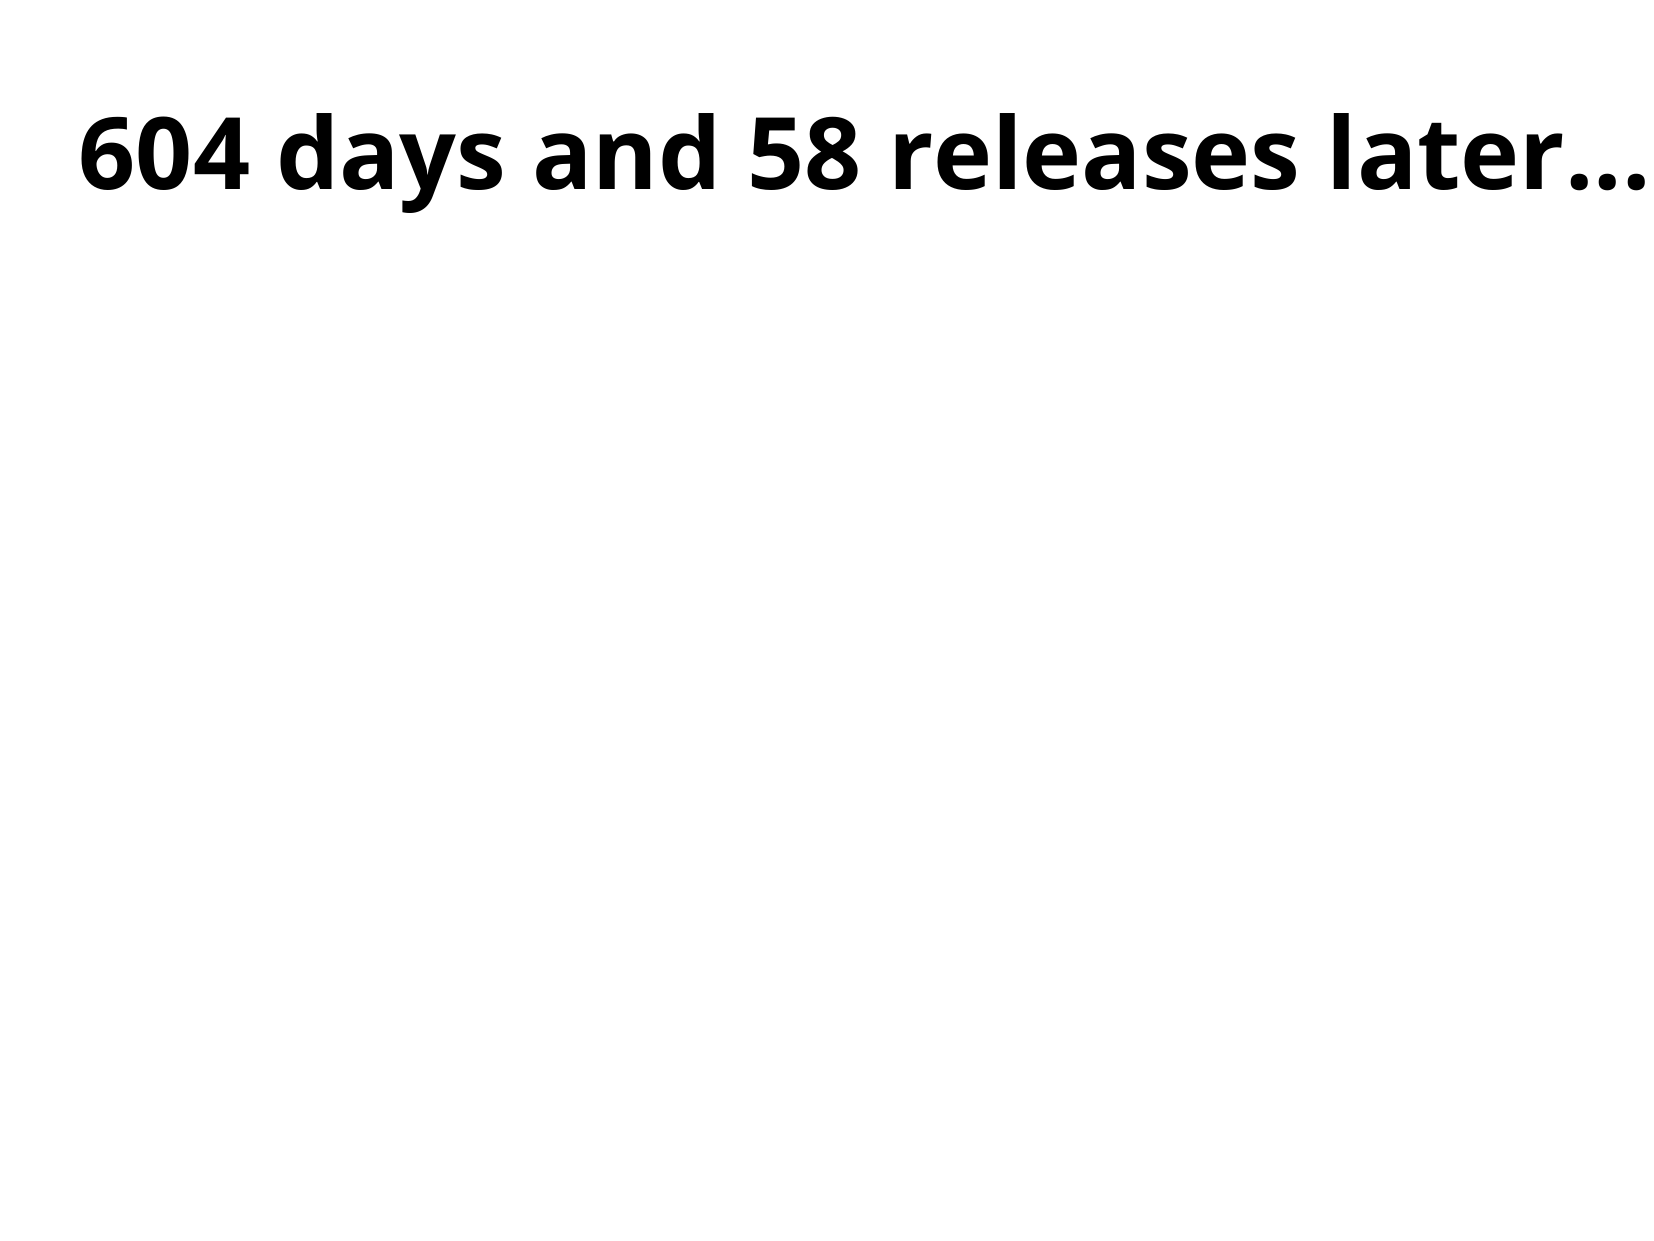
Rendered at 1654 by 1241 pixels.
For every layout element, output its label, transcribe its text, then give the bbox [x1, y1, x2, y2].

text_box 604 days and 58 releases later... [63, 75, 1590, 211]
